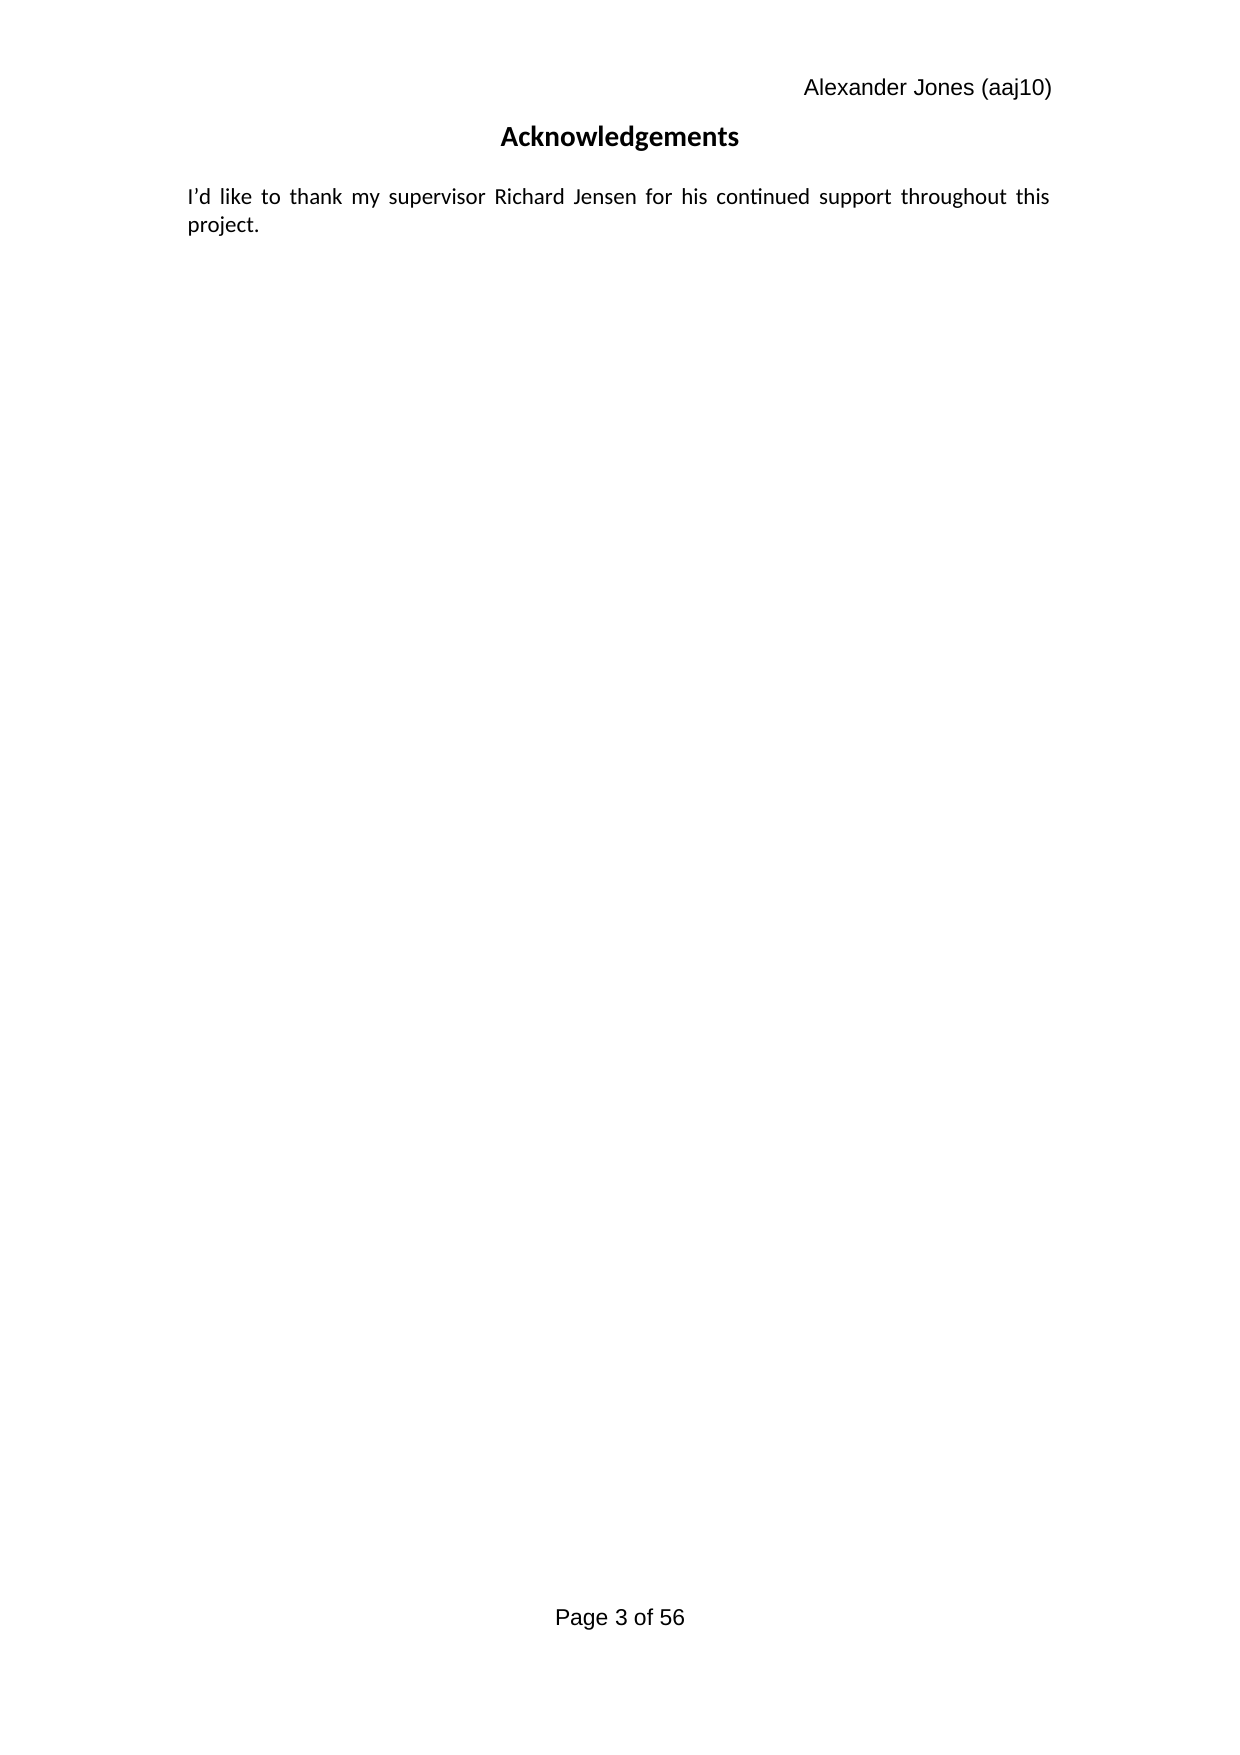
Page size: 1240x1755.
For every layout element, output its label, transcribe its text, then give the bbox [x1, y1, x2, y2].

text Acknowledgements [187, 118, 1052, 154]
text I’d like to thank my supervisor Richard Jensen for his continued support throughout this project. [187, 182, 1052, 238]
